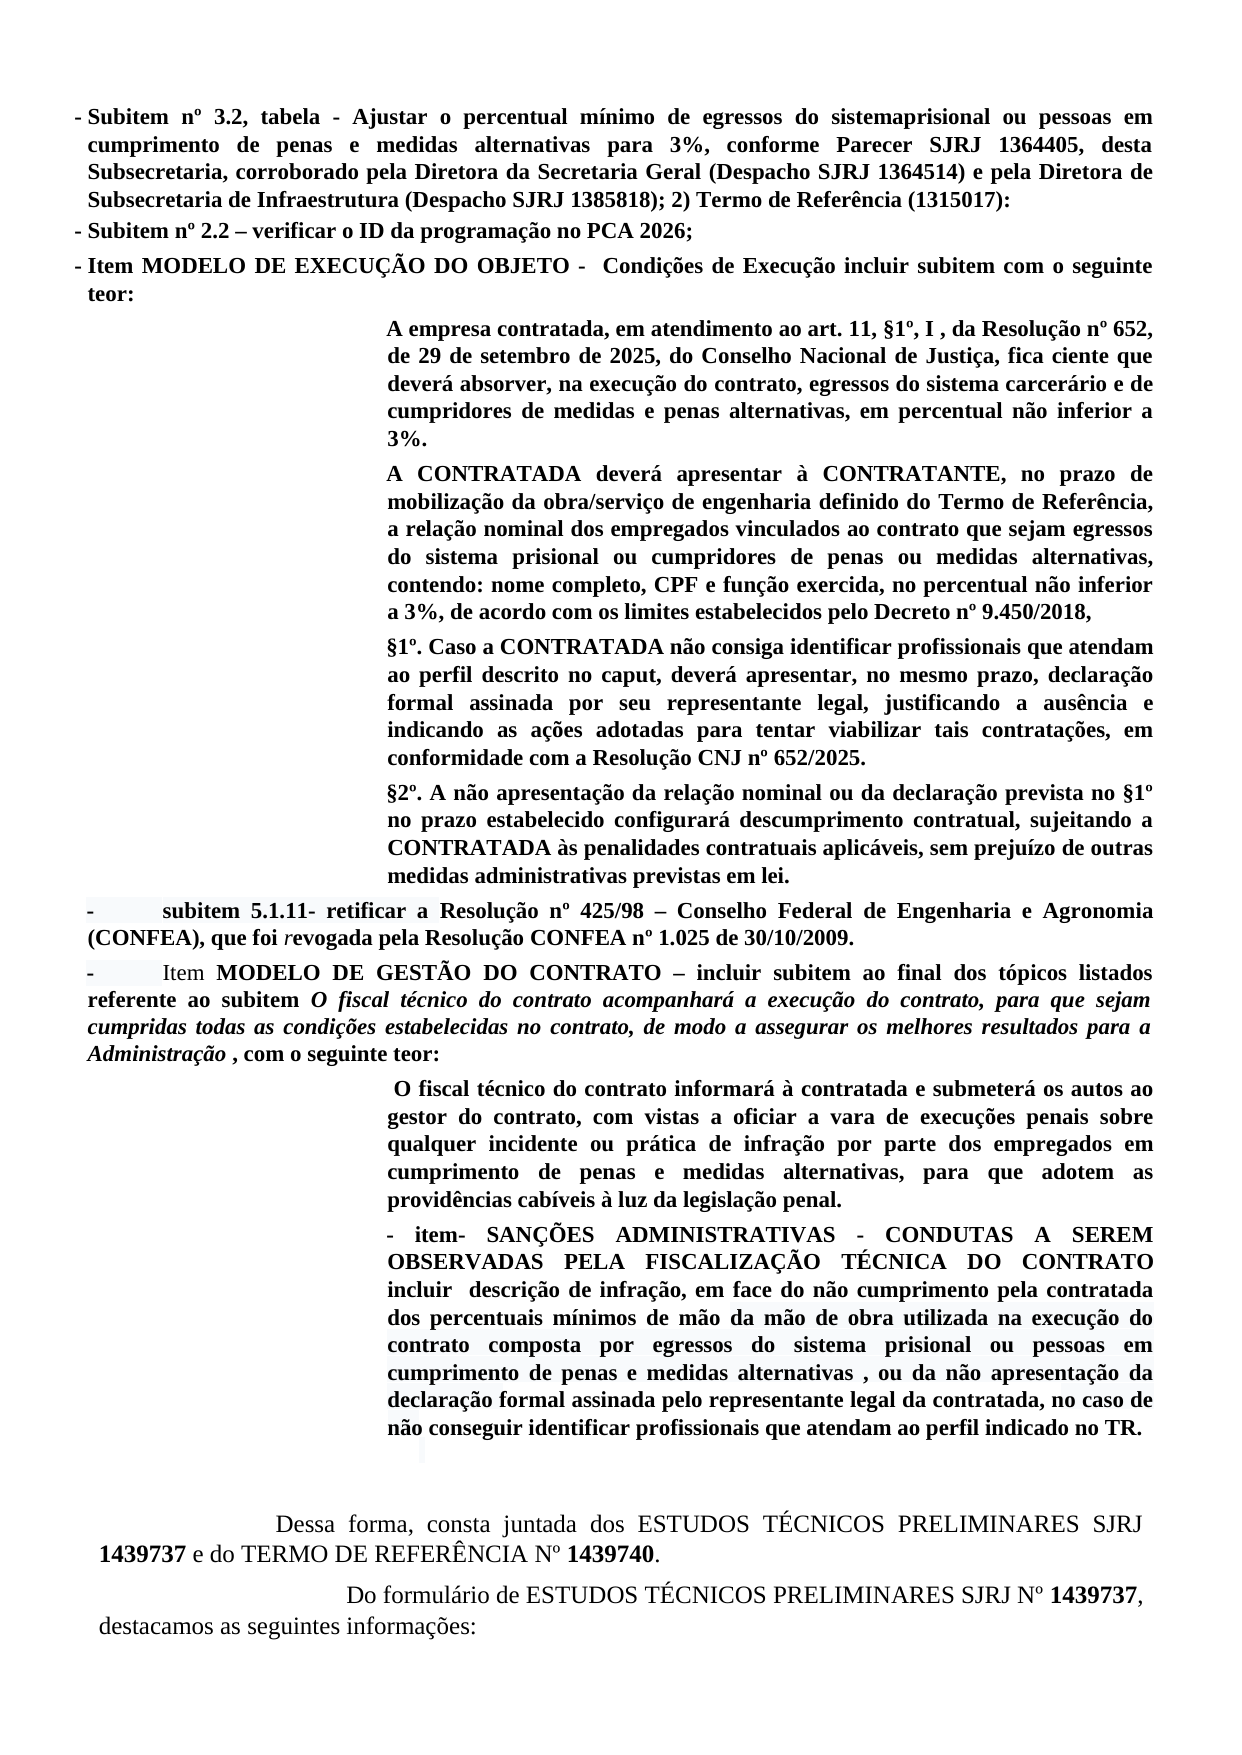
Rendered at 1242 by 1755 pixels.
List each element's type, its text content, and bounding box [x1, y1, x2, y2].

text §2º. A não apresentação da relação nominal ou da declaração prevista no §1º no prazo estabelecido configurará descumprimento contratual, sujeitando a CONTRATADA às penalidades contratuais aplicáveis, sem prejuízo de outras medidas administrativas previstas em lei. [386, 779, 1154, 888]
list Subitem nº 2.2 – verificar o ID da programação no PCA 2026; [74, 217, 1154, 243]
list subitem 5.1.11- retificar a Resolução nº 425/98 – Conselho Federal de Engenharia e Agronomia (CONFEA), que foi revogada pela Resolução CONFEA nº 1.025 de 30/10/2009. [86, 897, 1154, 951]
text - item- SANÇÕES ADMINISTRATIVAS - CONDUTAS A SEREM OBSERVADAS PELA FISCALIZAÇÃO TÉCNICA DO CONTRATO incluir descrição de infração, em face do não cumprimento pela contratada dos percentuais mínimos de mão da mão de obra utilizada na execução do contrato composta por egressos do sistema prisional ou pessoas em cumprimento de penas e medidas alternativas , ou da não apresentação da declaração formal assinada pelo representante legal da contratada, no caso de não conseguir identificar profissionais que atendam ao perfil indicado no TR. [386, 1221, 1154, 1440]
text A empresa contratada, em atendimento ao art. 11, §1º, I , da Resolução nº 652, de 29 de setembro de 2025, do Conselho Nacional de Justiça, fica ciente que deverá absorver, na execução do contrato, egressos do sistema carcerário e de cumpridores de medidas e penas alternativas, em percentual não inferior a 3%. [386, 315, 1154, 451]
text §1º. Caso a CONTRATADA não consiga identificar profissionais que atendam ao perfil descrito no caput, deverá apresentar, no mesmo prazo, declaração formal assinada por seu representante legal, justificando a ausência e indicando as ações adotadas para tentar viabilizar tais contratações, em conformidade com a Resolução CNJ nº 652/2025. [386, 633, 1154, 770]
text destacamos as seguintes informações: [98, 1611, 1143, 1640]
list Item MODELO DE GESTÃO DO CONTRATO – incluir subitem ao final dos tópicos listados referente ao subitem O fiscal técnico do contrato acompanhará a execução do contrato, para que sejam cumpridas todas as condições estabelecidas no contrato, de modo a assegurar os melhores resultados para a Administração , com o seguinte teor: [86, 959, 1154, 1066]
list Subitem nº 3.2, tabela - Ajustar o percentual mínimo de egressos do sistemaprisional ou pessoas em cumprimento de penas e medidas alternativas para 3%, conforme Parecer SJRJ 1364405, desta Subsecretaria, corroborado pela Diretora da Secretaria Geral (Despacho SJRJ 1364514) e pela Diretora de Subsecretaria de Infraestrutura (Despacho SJRJ 1385818); 2) Termo de Referência (1315017): [74, 103, 1154, 212]
text O fiscal técnico do contrato informará à contratada e submeterá os autos ao gestor do contrato, com vistas a oficiar a vara de execuções penais sobre qualquer incidente ou prática de infração por parte dos empregados em cumprimento de penas e medidas alternativas, para que adotem as providências cabíveis à luz da legislação penal. [386, 1075, 1154, 1212]
text Dessa forma, consta juntada dos ESTUDOS TÉCNICOS PRELIMINARES SJRJ 1439737 e do TERMO DE REFERÊNCIA Nº 1439740. [98, 1509, 1143, 1568]
text Do formulário de ESTUDOS TÉCNICOS PRELIMINARES SJRJ Nº 1439737, [87, 1580, 1143, 1609]
text A CONTRATADA deverá apresentar à CONTRATANTE, no prazo de mobilização da obra/serviço de engenharia definido do Termo de Referência, a relação nominal dos empregados vinculados ao contrato que sejam egressos do sistema prisional ou cumpridores de penas ou medidas alternativas, contendo: nome completo, CPF e função exercida, no percentual não inferior a 3%, de acordo com os limites estabelecidos pelo Decreto nº 9.450/2018, [386, 460, 1154, 624]
list Item MODELO DE EXECUÇÃO DO OBJETO - Condições de Execução incluir subitem com o seguinte teor: [74, 252, 1154, 306]
